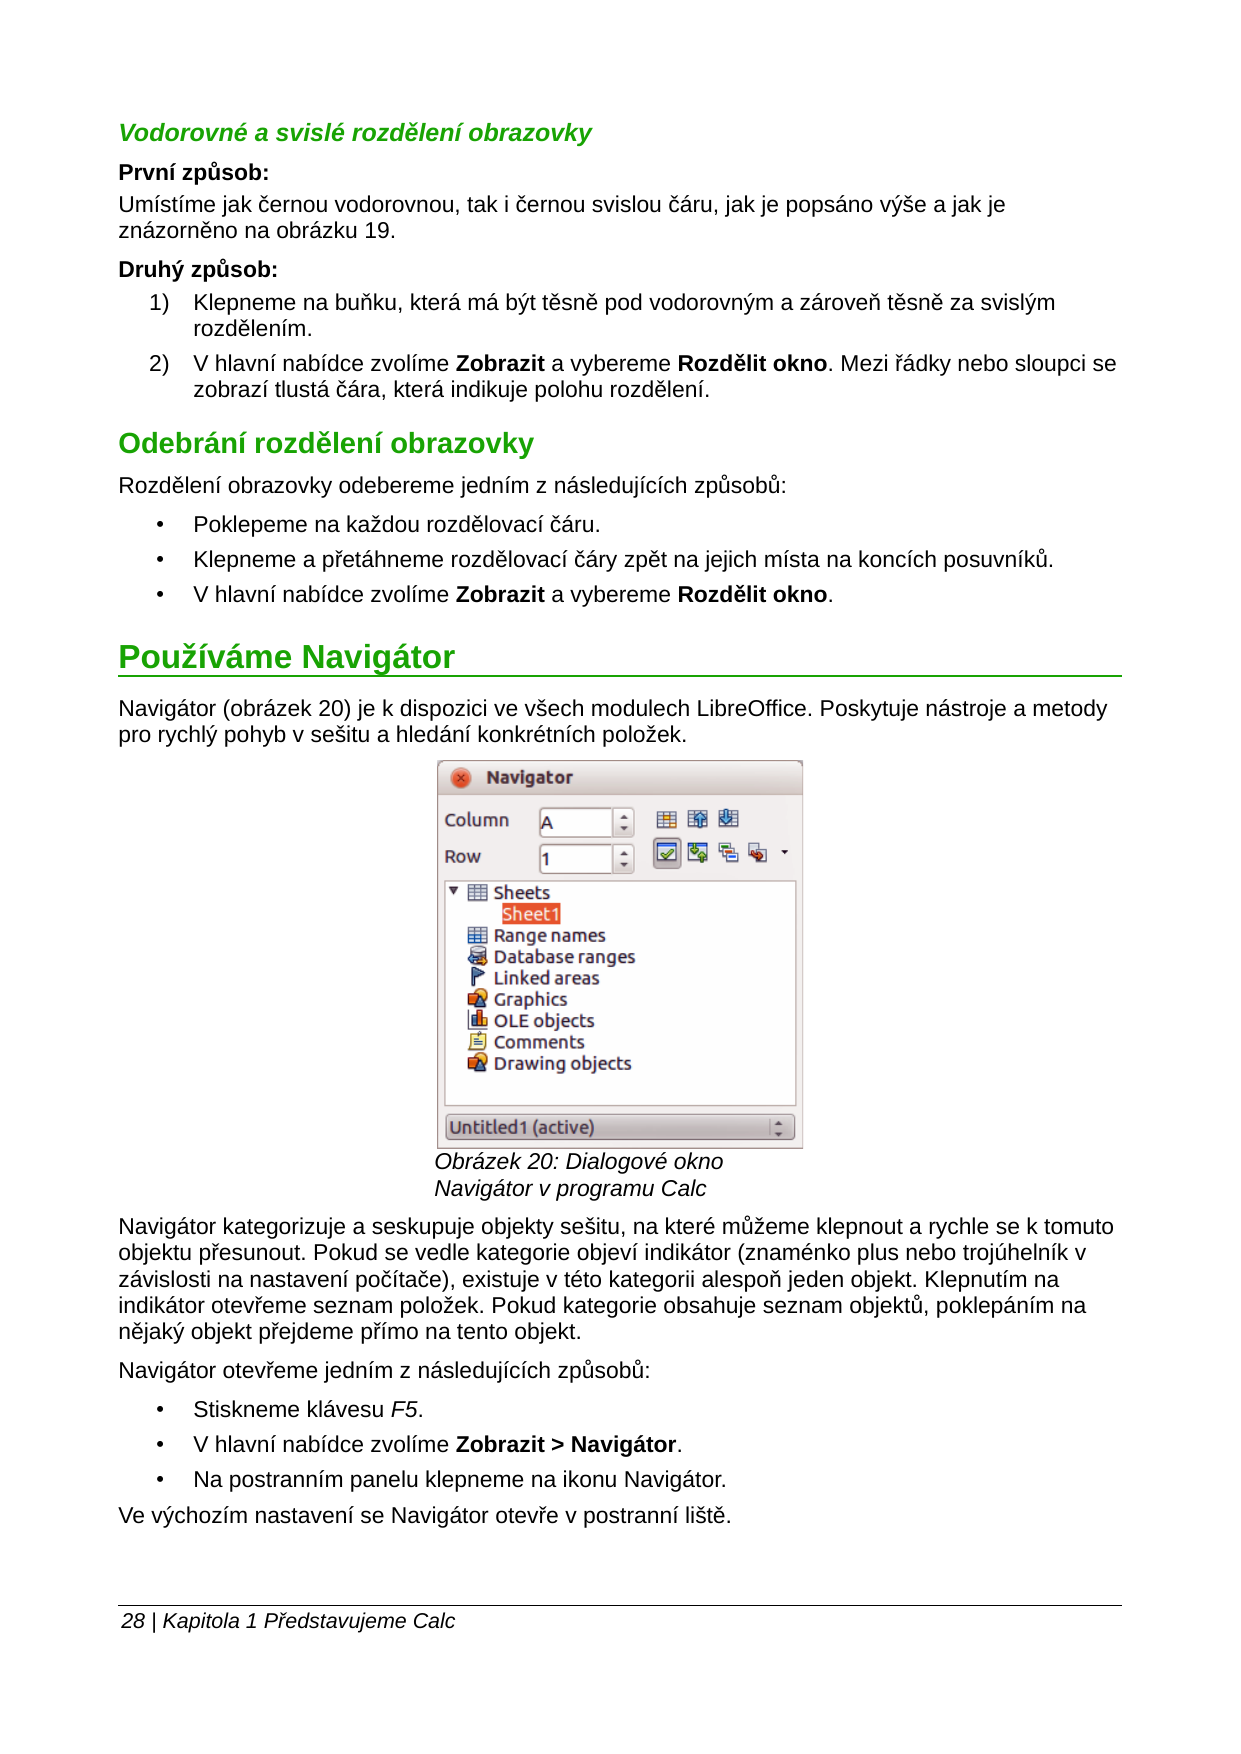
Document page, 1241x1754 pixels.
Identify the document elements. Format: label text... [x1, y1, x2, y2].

list Klepneme na buňku, která má být těsně pod vodorovným a zároveň těsně za svislým rozdělením. [169, 288, 1122, 341]
list Klepneme a přetáhneme rozdělovací čáry zpět na jejich místa na koncích posuvníků. [156, 546, 1122, 572]
text Navigátor (obrázek 20) je k dispozici ve všech modulech LibreOffice. Poskytuje nástroje a metody pro rychlý pohyb v sešitu a hledání konkrétních položek. [118, 695, 1122, 748]
subtitle Vodorovné a svislé rozdělení obrazovky [118, 118, 1122, 147]
list Poklepeme na každou rozdělovací čáru. [156, 511, 1122, 537]
text Obrázek 20: Dialogové okno Navigátor v programu Calc [434, 1149, 806, 1201]
list V hlavní nabídce zvolíme Zobrazit a vybereme Rozdělit okno. [156, 581, 1122, 607]
text Navigátor kategorizuje a seskupuje objekty sešitu, na které můžeme klepnout a rychle se k tomuto objektu přesunout. Pokud se vedle kategorie objeví indikátor (znaménko plus nebo trojúhelník v závislosti na nastavení počítače), existuje v této kategorii alespoň jeden objekt. Klepnutím na indikátor otevřeme seznam položek. Pokud kategorie obsahuje seznam objektů, poklepáním na nějaký objekt přejdeme přímo na tento objekt. [118, 1213, 1122, 1345]
list V hlavní nabídce zvolíme Zobrazit a vybereme Rozdělit okno. Mezi řádky nebo sloupci se zobrazí tlustá čára, která indikuje polohu rozdělení. [169, 350, 1122, 403]
list Na postranním panelu klepneme na ikonu Navigátor. [156, 1466, 1122, 1493]
text Ve výchozím nastavení se Navigátor otevře v postranní liště. [118, 1502, 1122, 1528]
list V hlavní nabídce zvolíme Zobrazit > Navigátor. [156, 1431, 1122, 1458]
list Rozdělení obrazovky odebereme jedním z následujících způsobů: [118, 472, 1122, 498]
text První způsob: [118, 159, 1122, 185]
subtitle Odebrání rozdělení obrazovky [118, 426, 1122, 460]
subtitle Používáme Navigátor [118, 637, 1122, 675]
list Navigátor otevřeme jedním z následujících způsobů: [118, 1357, 1122, 1383]
picture [437, 760, 804, 1149]
list Stiskneme klávesu F5. [156, 1396, 1122, 1422]
text Druhý způsob: [118, 256, 1122, 282]
text Umístíme jak černou vodorovnou, tak i černou svislou čáru, jak je popsáno výše a jak je znázorněno na obrázku 19. [118, 191, 1122, 244]
